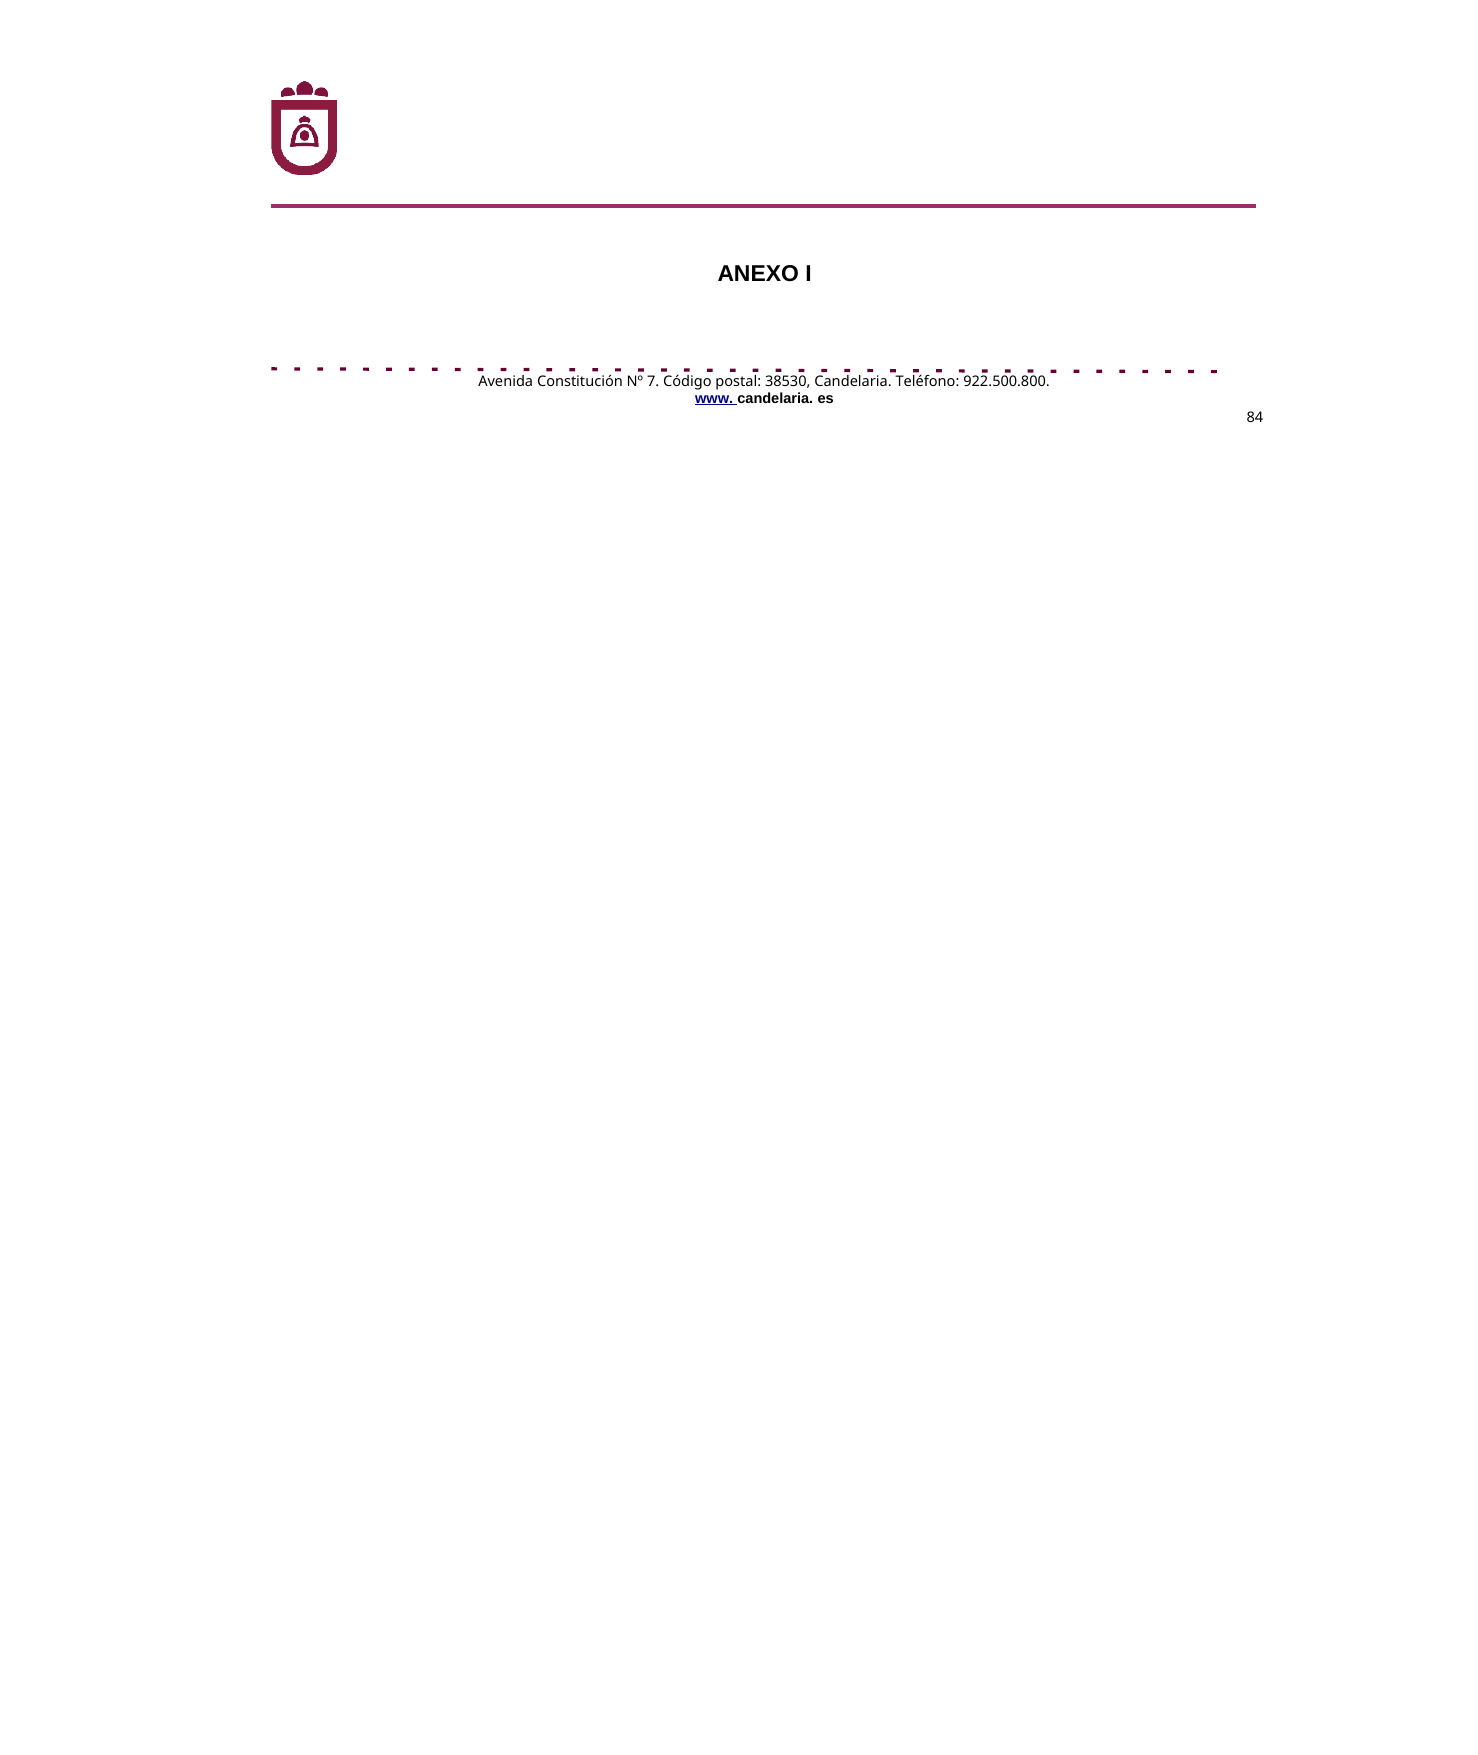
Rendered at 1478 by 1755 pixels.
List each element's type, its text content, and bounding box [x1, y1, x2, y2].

text Avenida Constitución Nº 7. Código postal: 38530, Candelaria. Teléfono: 922.500.800. [408, 371, 1120, 390]
text ANEXO I [409, 259, 1120, 286]
text 84 [37, 407, 1263, 427]
text www. candelaria. es [408, 390, 1120, 406]
